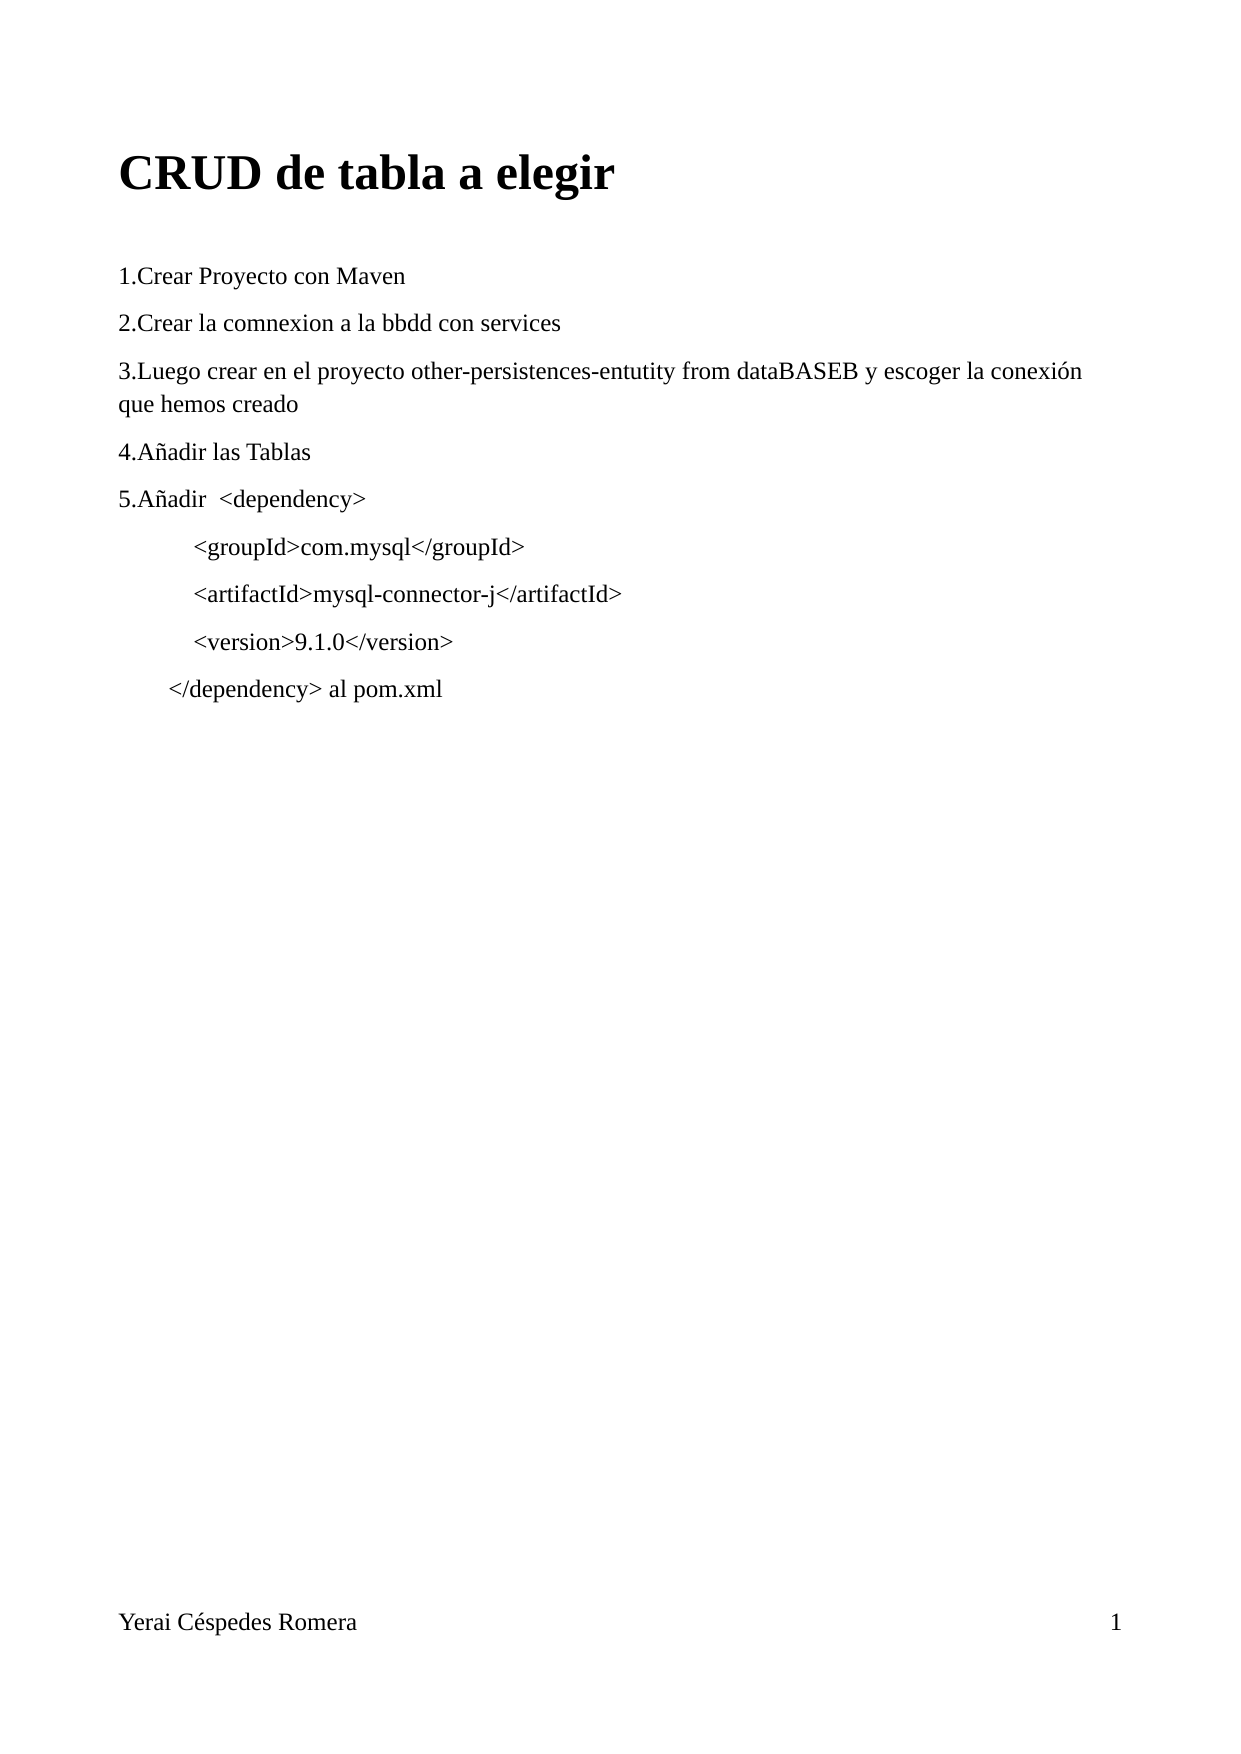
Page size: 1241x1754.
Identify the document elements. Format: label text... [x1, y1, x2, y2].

text 2.Crear la comnexion a la bbdd con services [118, 308, 1122, 337]
text 5.Añadir <dependency> [118, 484, 1122, 513]
text </dependency> al pom.xml [118, 674, 1122, 703]
text <groupId>com.mysql</groupId> [118, 532, 1122, 561]
text 4.Añadir las Tablas [118, 437, 1122, 465]
text <version>9.1.0</version> [118, 627, 1122, 656]
subtitle CRUD de tabla a elegir [118, 143, 1122, 201]
text 3.Luego crear en el proyecto other-persistences-entutity from dataBASEB y escoger la conexión que hemos creado [118, 356, 1122, 418]
text 1.Crear Proyecto con Maven [118, 261, 1122, 289]
text <artifactId>mysql-connector-j</artifactId> [118, 579, 1122, 608]
